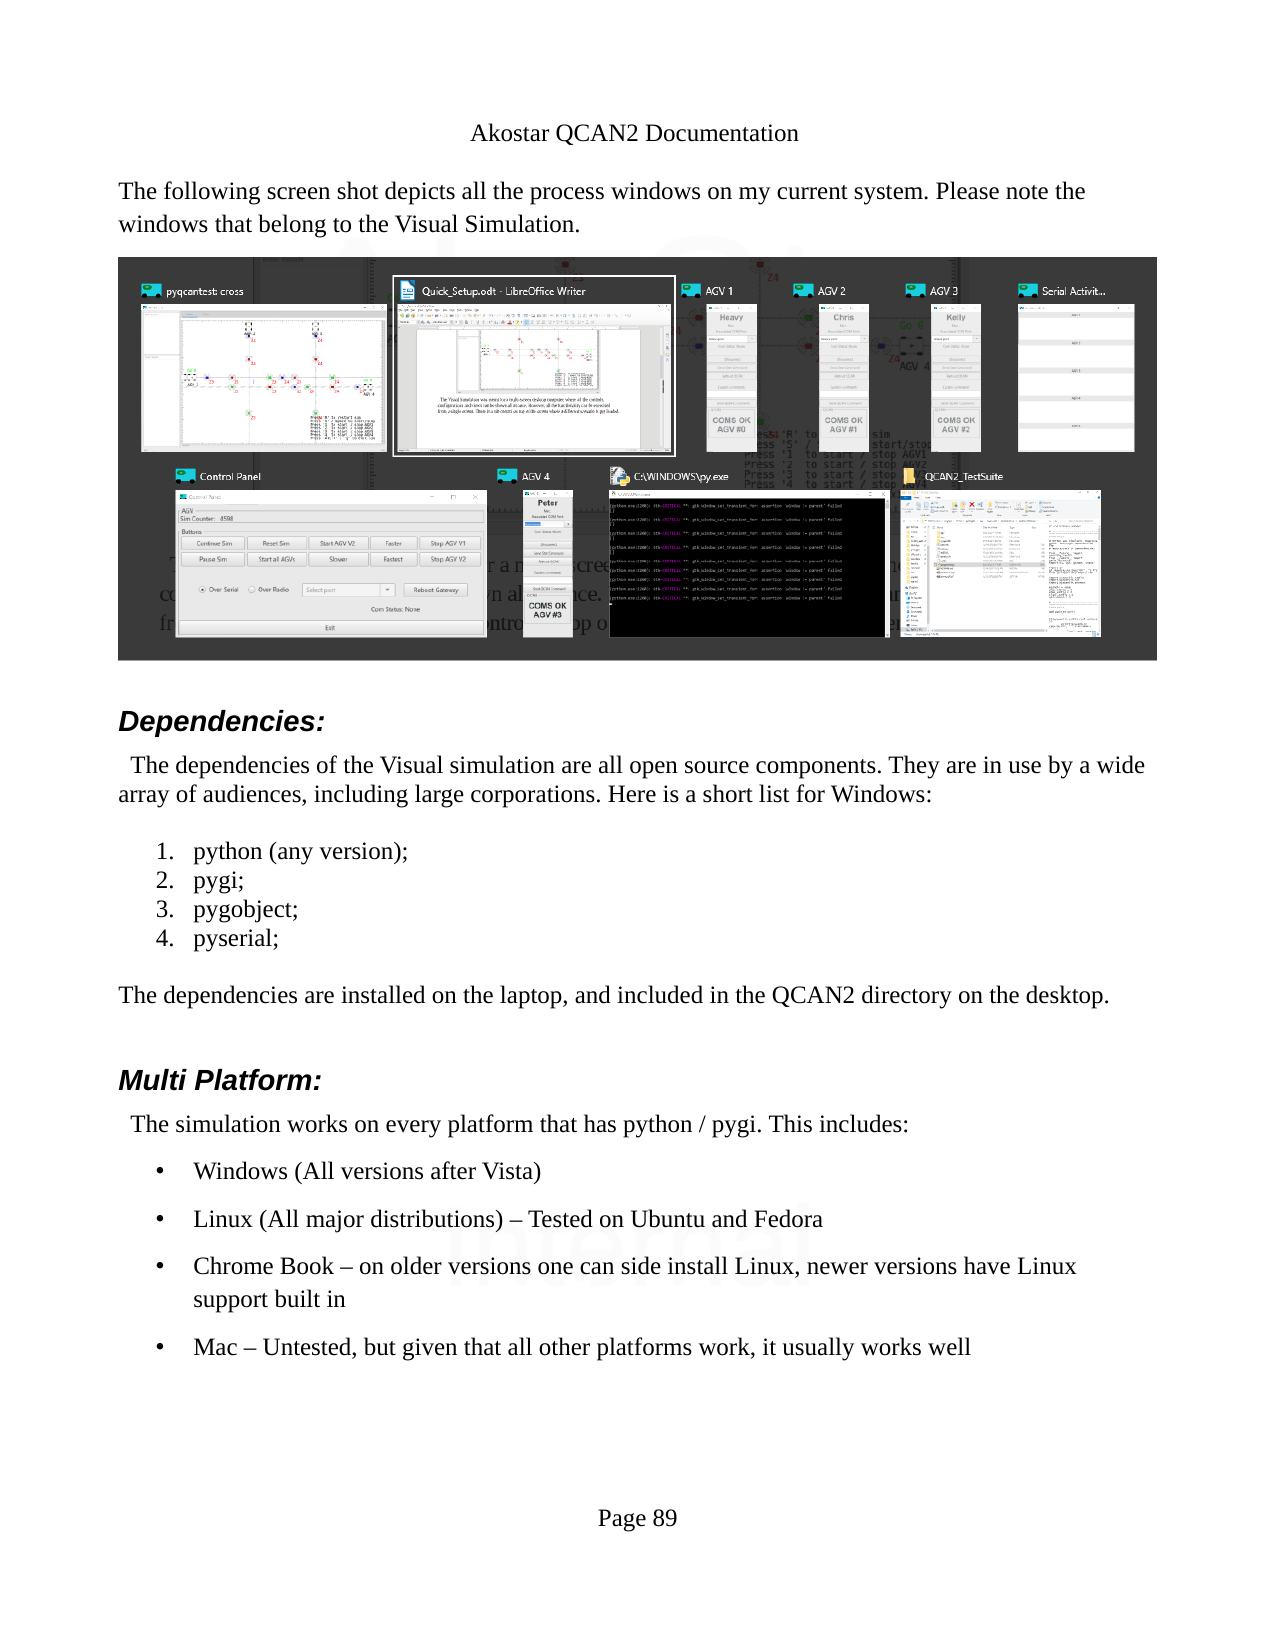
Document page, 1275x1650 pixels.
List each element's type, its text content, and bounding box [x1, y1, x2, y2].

list pyserial; [156, 923, 1157, 951]
text The following screen shot depicts all the process windows on my current system. Please note the windows that belong to the Visual Simulation. [118, 176, 1157, 238]
list Linux (All major distributions) – Tested on Ubuntu and Fedora [156, 1204, 1157, 1233]
text The dependencies of the Visual simulation are all open source components. They are in use by a wide array of audiences, including large corporations. Here is a short list for Windows: [118, 750, 1157, 808]
picture [118, 257, 1157, 661]
subtitle Dependencies: [118, 704, 1157, 738]
list pygobject; [156, 894, 1157, 923]
subtitle Multi Platform: [118, 1063, 1157, 1096]
text The simulation works on every platform that has python / pygi. This includes: [118, 1109, 1157, 1137]
list pygi; [156, 865, 1157, 894]
text The dependencies are installed on the laptop, and included in the QCAN2 directory on the desktop. [118, 980, 1157, 1009]
list python (any version); [156, 836, 1157, 865]
list Chrome Book – on older versions one can side install Linux, newer versions have Linux support built in [156, 1251, 1157, 1313]
list Mac – Untested, but given that all other platforms work, it usually works well [156, 1332, 1157, 1361]
list Windows (All versions after Vista) [156, 1156, 1157, 1185]
